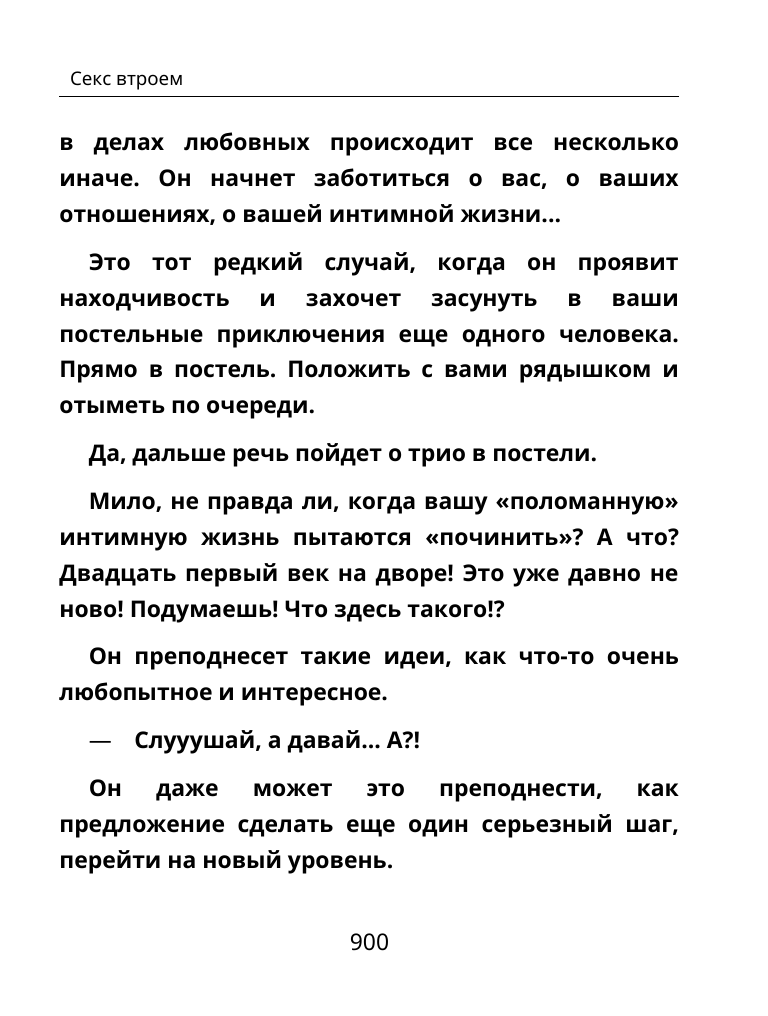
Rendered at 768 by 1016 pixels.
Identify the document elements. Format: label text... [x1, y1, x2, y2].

text Он преподнесет такие идеи, как что-то очень любопытное и интересное. [59, 640, 679, 707]
text Мило, не правда ли, когда вашу «поломанную» интимную жизнь пытаются «починить»? А что? Двадцать первый век на дворе! Это уже давно не ново! Подумаешь! Что здесь такого!? [59, 485, 679, 624]
list Слууушай, а давай... А?! [59, 724, 679, 755]
text Да, дальше речь пойдет о трио в постели. [59, 437, 679, 468]
text Это тот редкий случай, когда он проявит находчивость и захочет засунуть в ваши постельные приключения еще одного человека. Прямо в постель. Положить с вами рядышком и отыметь по очереди. [59, 246, 679, 421]
text Он даже может это преподнести, как предложение сделать еще один серьезный шаг, перейти на новый уровень. [59, 772, 679, 875]
text в делах любовных происходит все несколько иначе. Он начнет заботиться о вас, о ваших отношениях, о вашей интимной жизни... [59, 126, 679, 229]
